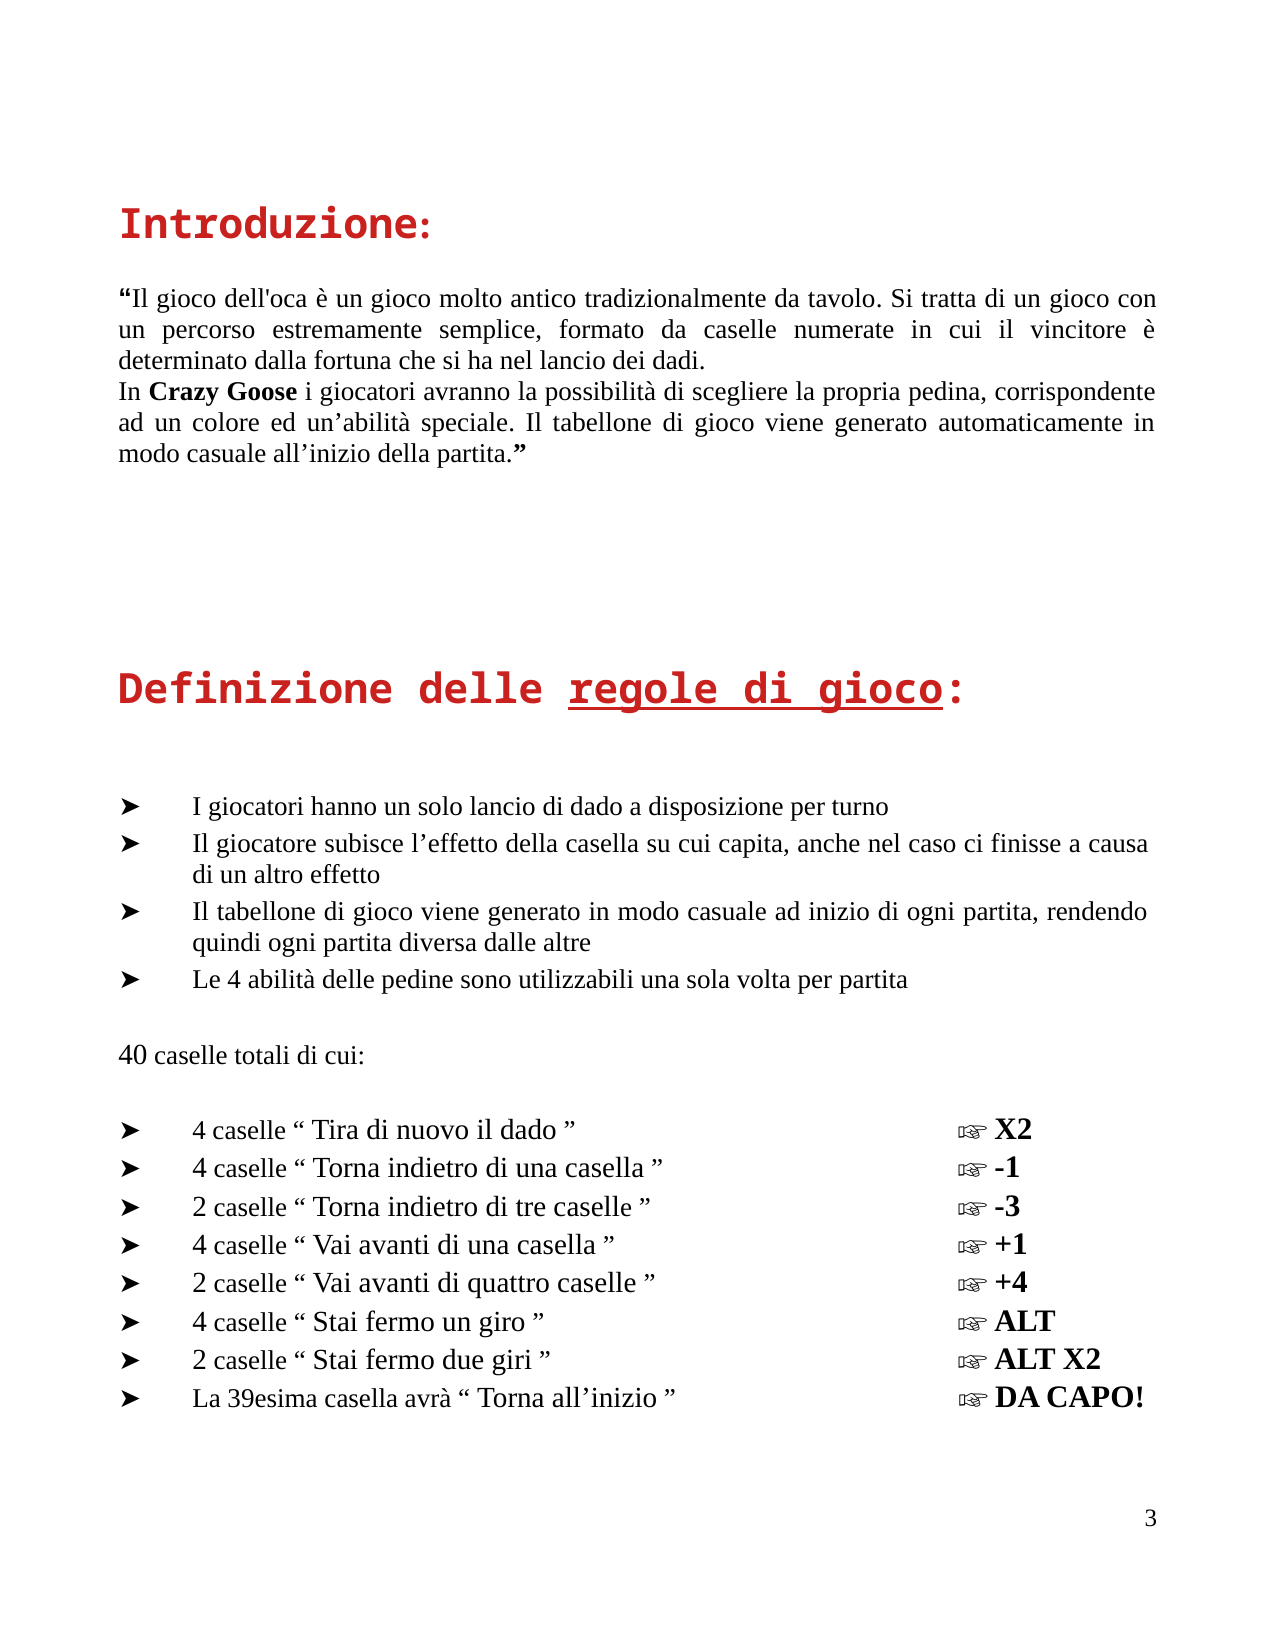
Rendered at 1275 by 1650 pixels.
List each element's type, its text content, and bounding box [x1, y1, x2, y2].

text ➤ 4 caselle “ Stai fermo un giro ” ☞ ALT [118, 1300, 1157, 1338]
text ➤ La 39esima casella avrà “ Torna all’inizio ” ☞ DA CAPO! [118, 1376, 1157, 1415]
text ➤ I giocatori hanno un solo lancio di dado a disposizione per turno [118, 790, 1157, 821]
text ➤ Il tabellone di gioco viene generato in modo casuale ad inizio di ogni partita, rendendo quindi ogni partita diversa dalle altre [118, 895, 1157, 957]
text ➤ Le 4 abilità delle pedine sono utilizzabili una sola volta per partita [118, 963, 1157, 994]
text ➤ 2 caselle “ Vai avanti di quattro caselle ” ☞ +4 [118, 1261, 1157, 1300]
text In Crazy Goose i giocatori avranno la possibilità di scegliere la propria pedina, corrispondente ad un colore ed un’abilità speciale. Il tabellone di gioco viene generato automaticamente in modo casuale all’inizio della partita.” [118, 375, 1157, 469]
text “Il gioco dell'oca è un gioco molto antico tradizionalmente da tavolo. Si tratta di un gioco con un percorso estremamente semplice, formato da caselle numerate in cui il vincitore è determinato dalla fortuna che si ha nel lancio dei dadi. [118, 282, 1157, 375]
text ➤ Il giocatore subisce l’effetto della casella su cui capita, anche nel caso ci finisse a causa di un altro effetto [118, 827, 1157, 889]
text ➤ 4 caselle “ Torna indietro di una casella ” ☞ -1 [118, 1146, 1157, 1185]
text ➤ 4 caselle “ Vai avanti di una casella ” ☞ +1 [118, 1223, 1157, 1261]
text 40 caselle totali di cui: [118, 1037, 1157, 1071]
text ➤ 2 caselle “ Torna indietro di tre caselle ” ☞ -3 [118, 1185, 1157, 1223]
text Definizione delle regole di gioco: [118, 659, 1157, 716]
text ➤ 4 caselle “ Tira di nuovo il dado ” ☞ X2 [118, 1108, 1157, 1146]
text Introduzione: [118, 194, 1157, 250]
text ➤ 2 caselle “ Stai fermo due giri ” ☞ ALT X2 [118, 1338, 1157, 1376]
